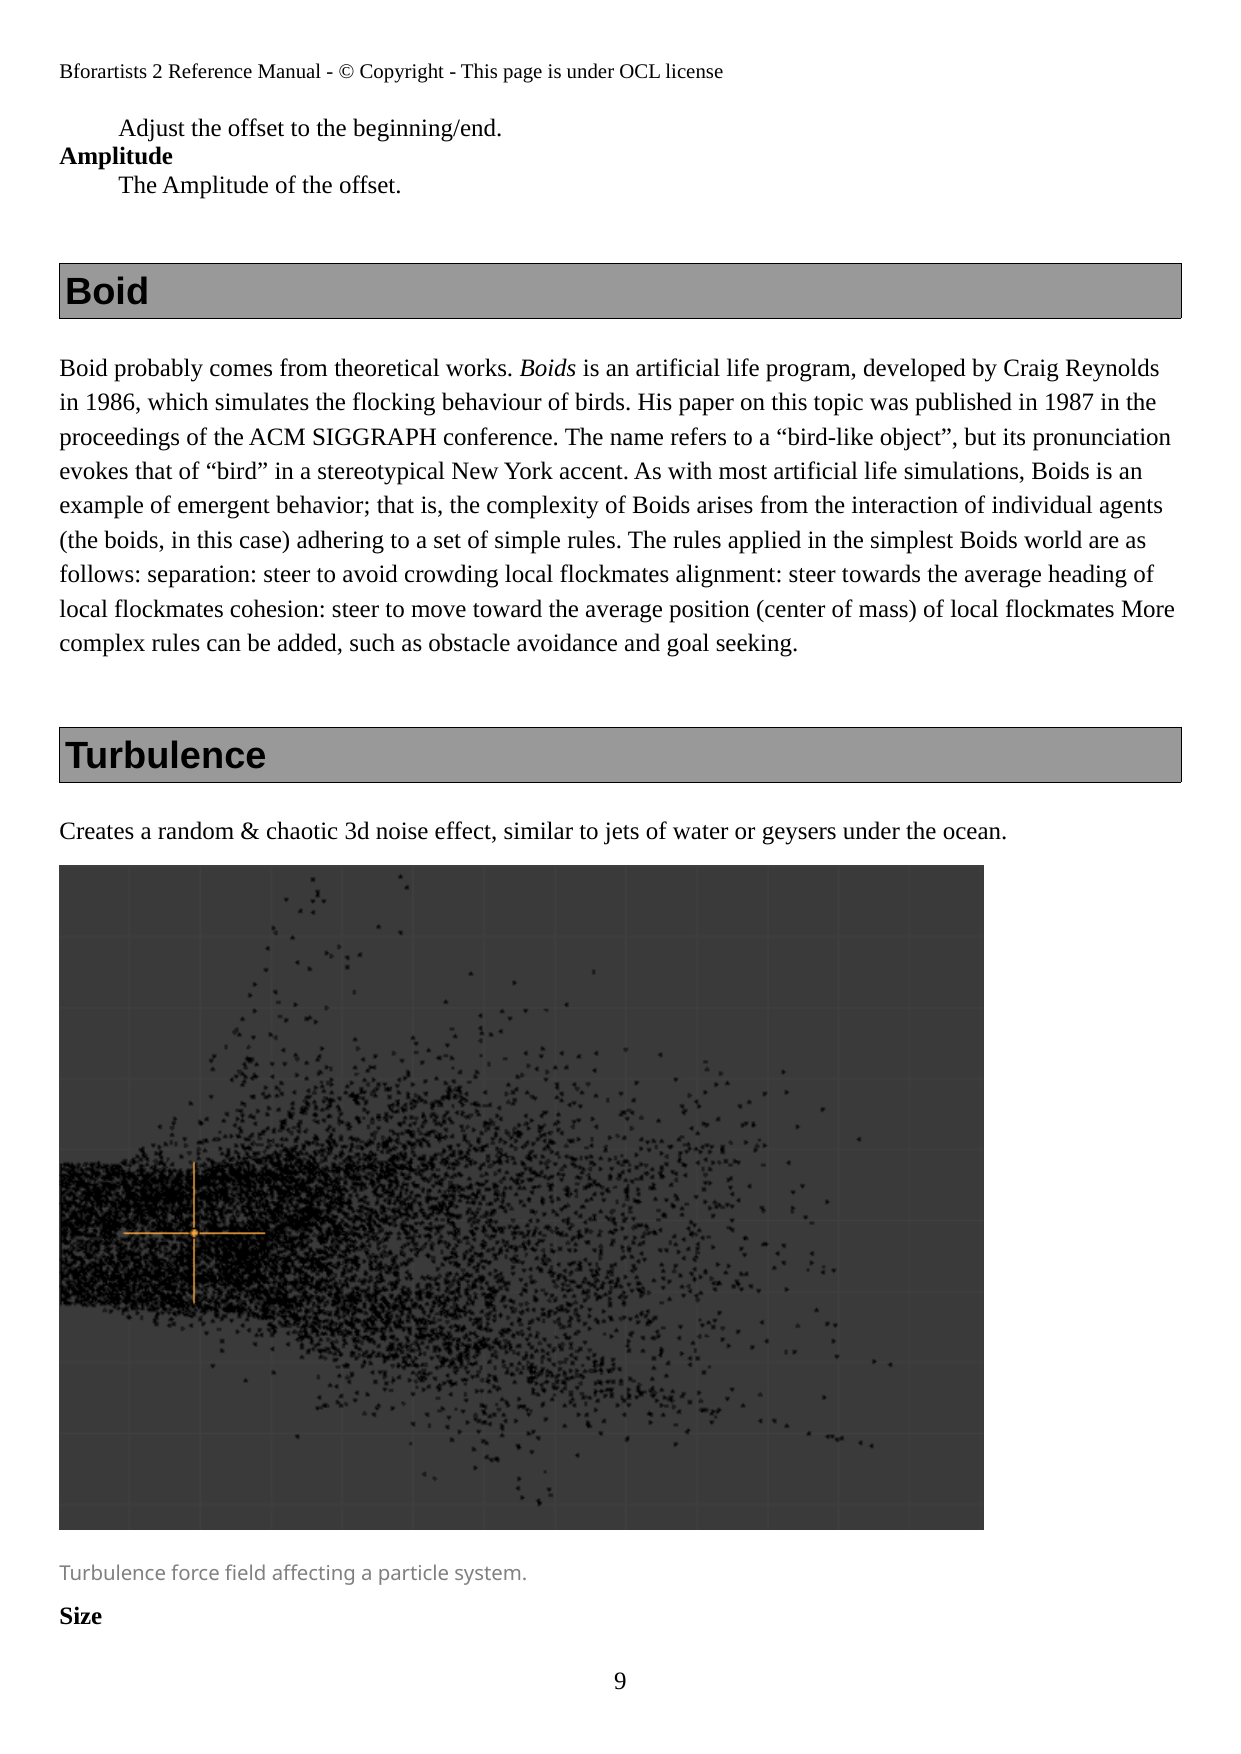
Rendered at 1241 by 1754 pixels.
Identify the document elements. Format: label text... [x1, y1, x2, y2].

text Turbulence force field affecting a particle system. [59, 1555, 1181, 1586]
text Boid probably comes from theoretical works. Boids is an artificial life program, developed by Craig Reynolds in 1986, which simulates the flocking behaviour of birds. His paper on this topic was published in 1987 in the proceedings of the ACM SIGGRAPH conference. The name refers to a “bird-like object”, but its pronunciation evokes that of “bird” in a stereotypical New York accent. As with most artificial life simulations, Boids is an example of emergent behavior; that is, the complexity of Boids arises from the interaction of individual agents (the boids, in this case) adhering to a set of simple rules. The rules applied in the simplest Boids world are as follows: separation: steer to avoid crowding local flockmates alignment: steer towards the average heading of local flockmates cohesion: steer to move toward the average position (center of mass) of local flockmates More complex rules can be added, such as obstacle avoidance and goal seeking. [59, 353, 1181, 657]
subtitle Amplitude [59, 141, 1181, 170]
table_header Boid [60, 264, 1181, 318]
table_header Turbulence [60, 728, 1181, 782]
list Adjust the offset to the beginning/end. [118, 113, 1181, 141]
subtitle Size [59, 1601, 1181, 1630]
text Creates a random & chaotic 3d noise effect, similar to jets of water or geysers under the ocean. [59, 816, 1181, 845]
picture [59, 865, 984, 1530]
list The Amplitude of the offset. [118, 170, 1181, 199]
